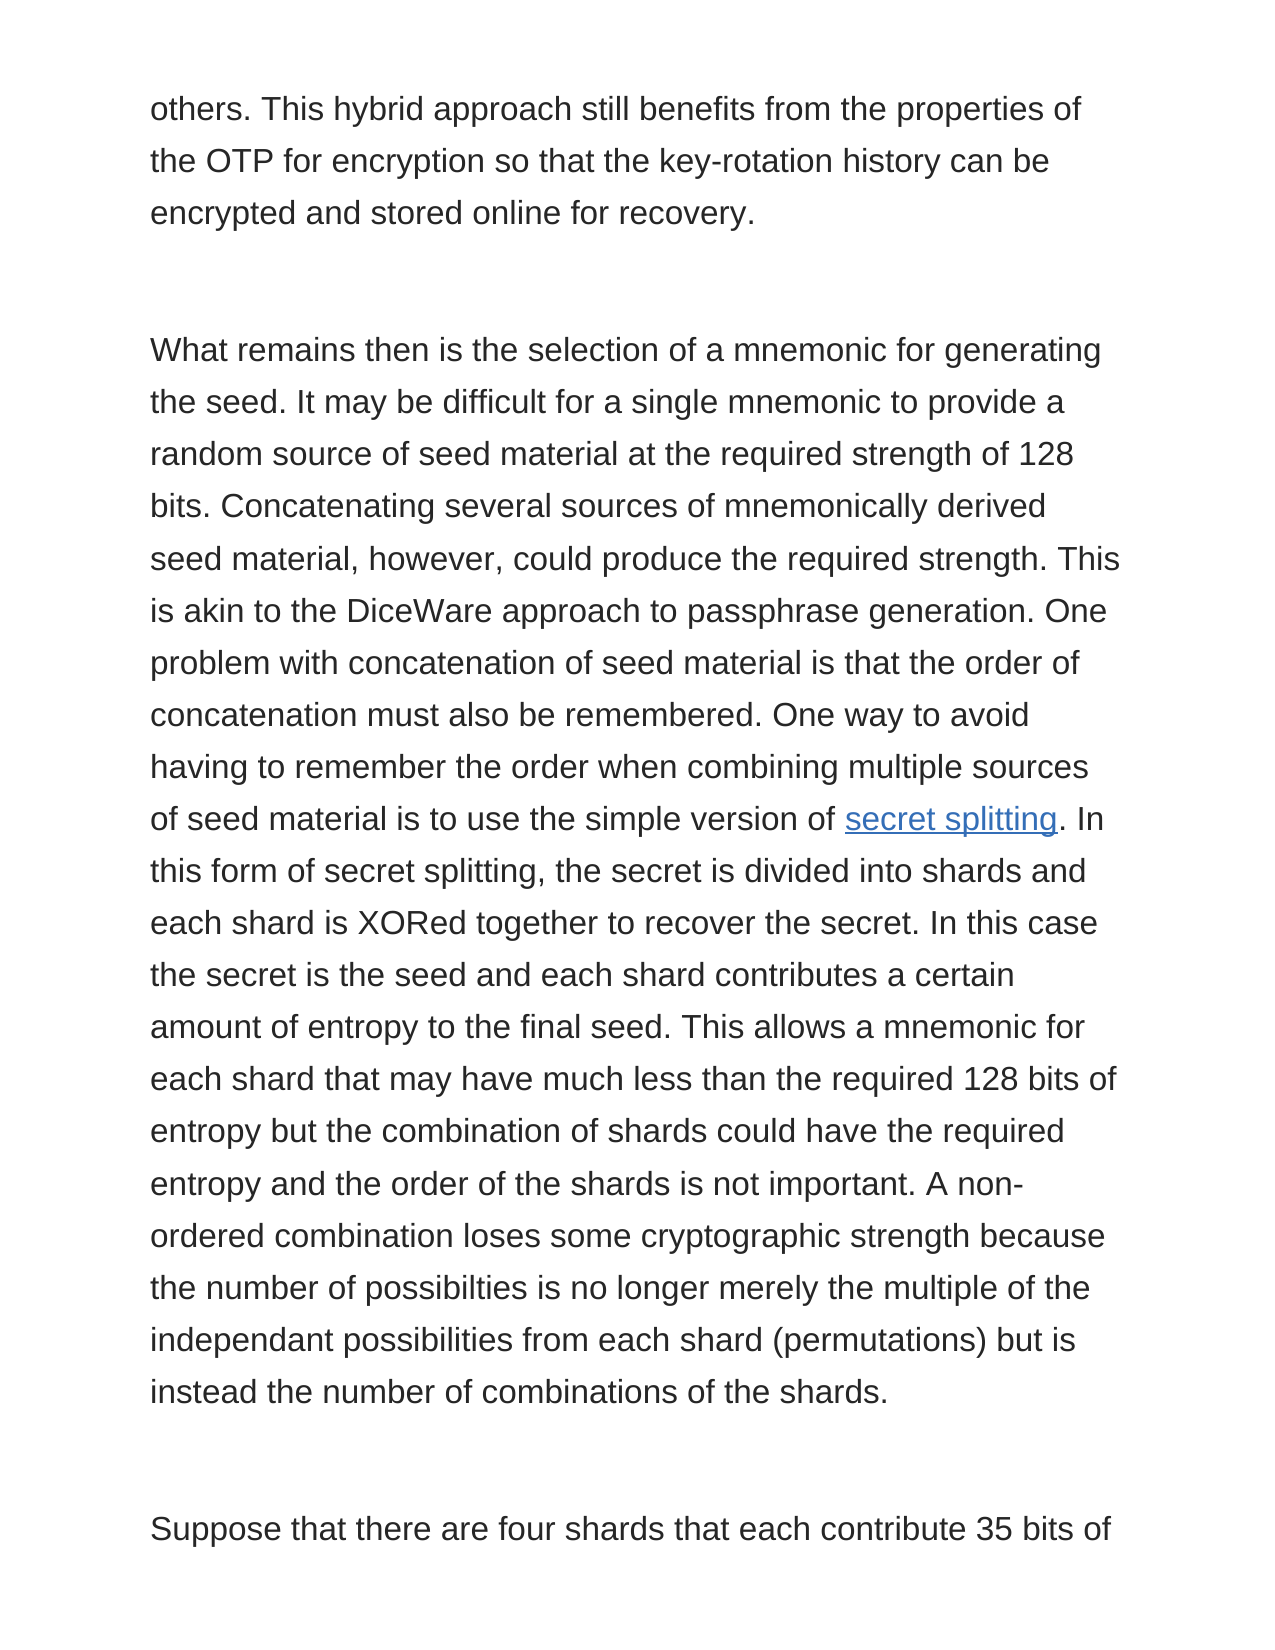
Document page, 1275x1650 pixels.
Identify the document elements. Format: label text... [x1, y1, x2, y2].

text Suppose that there are four shards that each contribute 35 bits of [150, 1496, 1125, 1548]
text others. This hybrid approach still benefits from the properties of the OTP for encryption so that the key-rotation history can be encrypted and stored online for recovery. [150, 75, 1125, 231]
text What remains then is the selection of a mnemonic for generating the seed. It may be difficult for a single mnemonic to provide a random source of seed material at the required strength of 128 bits. Concatenating several sources of mnemonically derived seed material, however, could produce the required strength. This is akin to the DiceWare approach to passphrase generation. One problem with concatenation of seed material is that the order of concatenation must also be remembered. One way to avoid having to remember the order when combining multiple sources of seed material is to use the simple version of secret splitting. In this form of secret splitting, the secret is divided into shards and each shard is XORed together to recover the secret. In this case the secret is the seed and each shard contributes a certain amount of entropy to the final seed. This allows a mnemonic for each shard that may have much less than the required 128 bits of entropy but the combination of shards could have the required entropy and the order of the shards is not important. A non-ordered combination loses some cryptographic strength because the number of possibilties is no longer merely the multiple of the independant possibilities from each shard (permutations) but is instead the number of combinations of the shards. [150, 317, 1125, 1410]
